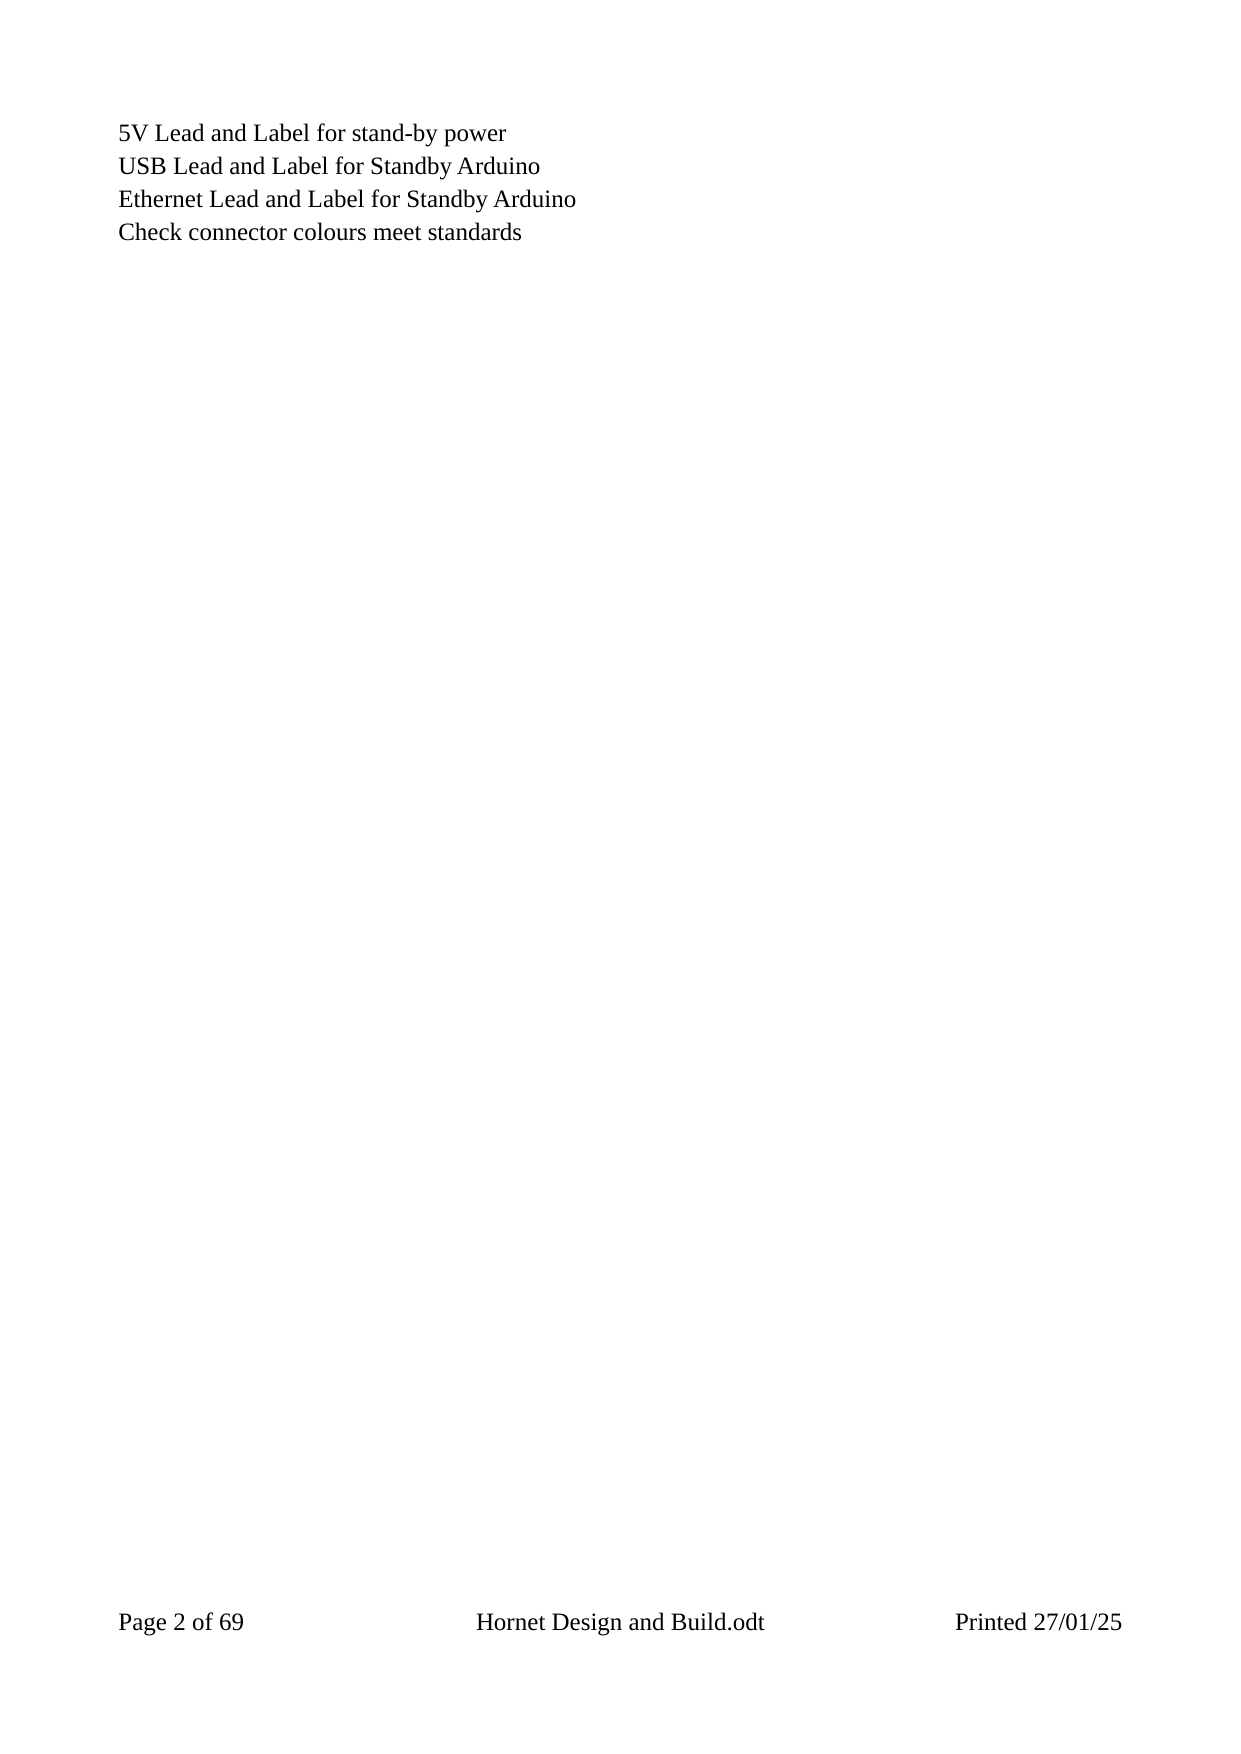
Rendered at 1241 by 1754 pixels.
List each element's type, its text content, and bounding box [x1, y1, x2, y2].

text Ethernet Lead and Label for Standby Arduino [118, 184, 1122, 213]
text USB Lead and Label for Standby Arduino [118, 151, 1122, 180]
text Check connector colours meet standards [118, 217, 1122, 246]
text 5V Lead and Label for stand-by power [118, 118, 1122, 147]
